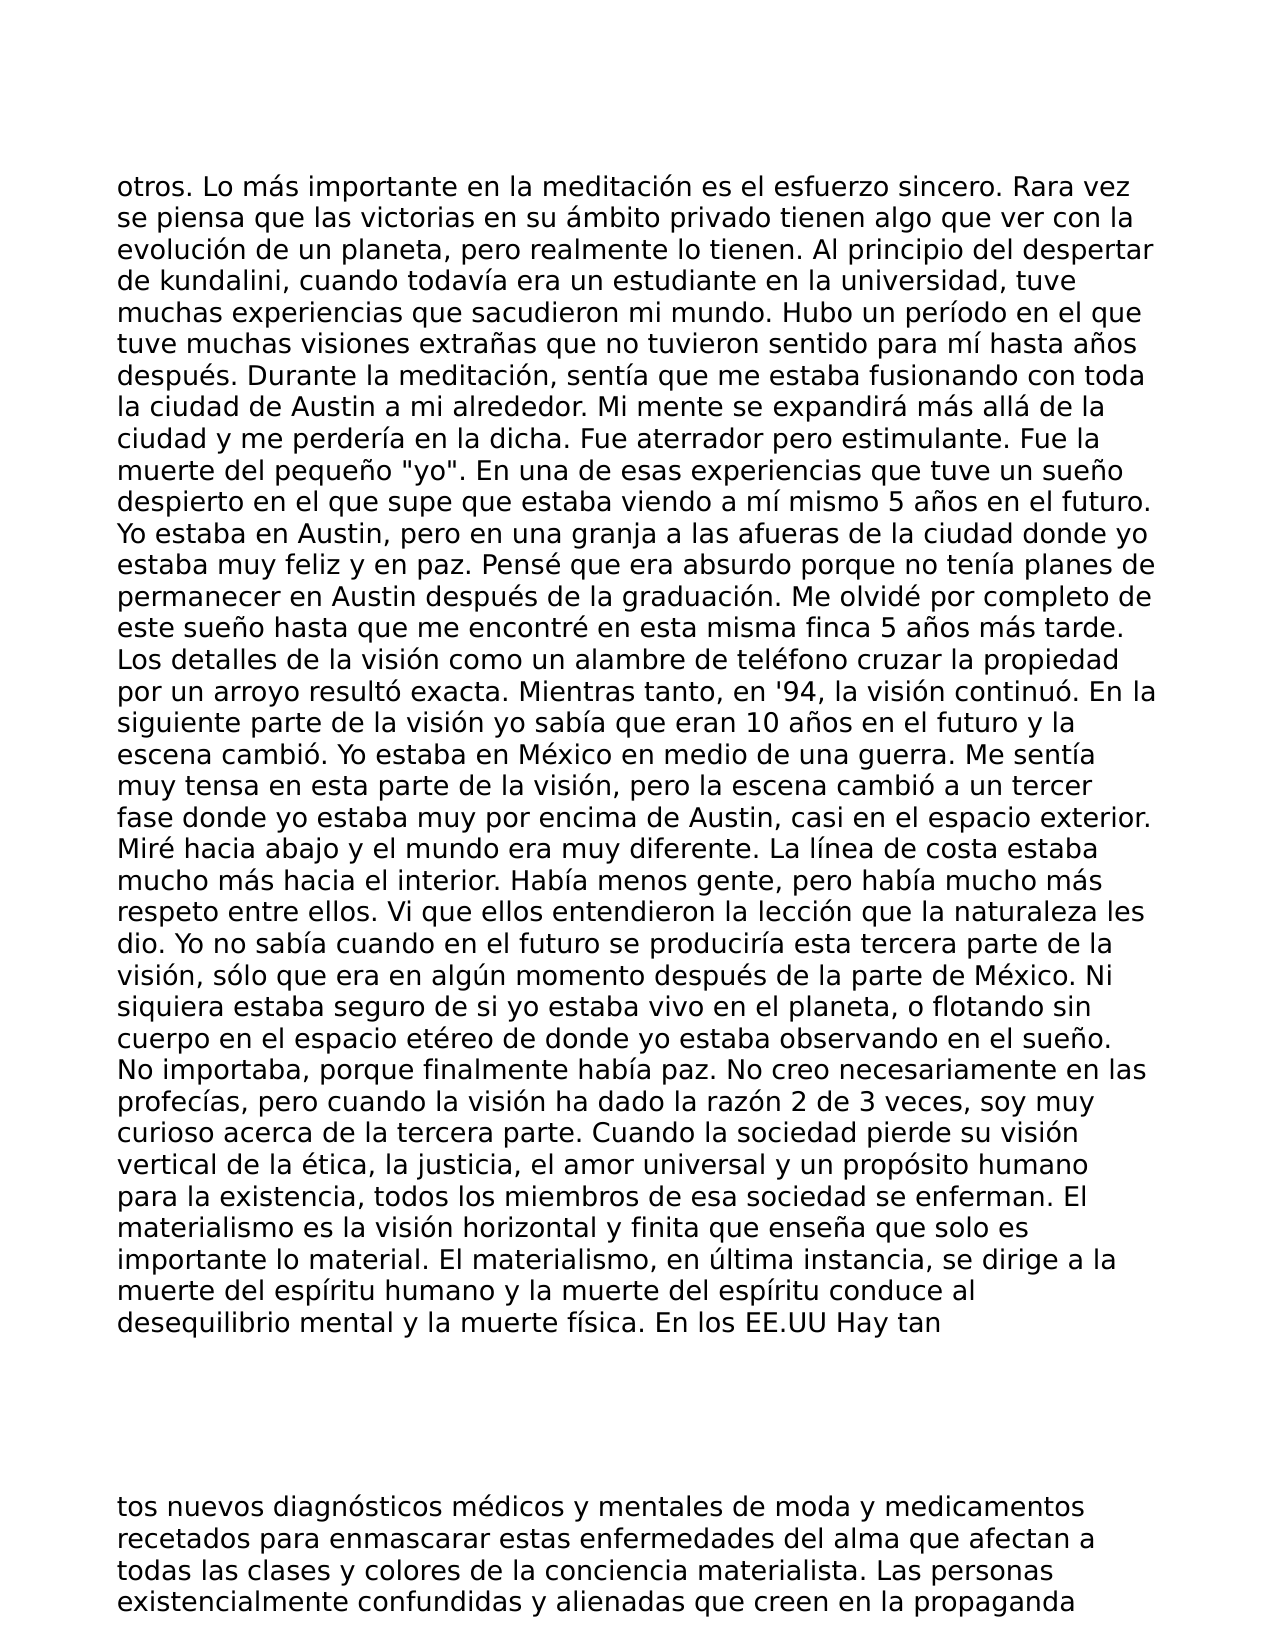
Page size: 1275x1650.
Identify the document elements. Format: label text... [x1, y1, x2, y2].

text otros. Lo más importante en la meditación es el esfuerzo sincero. Rara vez se piensa que las victorias en su ámbito privado tienen algo que ver con la evolución de un planeta, pero realmente lo tienen. Al principio del despertar de kundalini, cuando todavía era un estudiante en la universidad, tuve muchas experiencias que sacudieron mi mundo. Hubo un período en el que tuve muchas visiones extrañas que no tuvieron sentido para mí hasta años después. Durante la meditación, sentía que me estaba fusionando con toda la ciudad de Austin a mi alrededor. Mi mente se expandirá más allá de la ciudad y me perdería en la dicha. Fue aterrador pero estimulante. Fue la muerte del pequeño "yo". En una de esas experiencias que tuve un sueño despierto en el que supe que estaba viendo a mí mismo 5 años en el futuro. Yo estaba en Austin, pero en una granja a las afueras de la ciudad donde yo estaba muy feliz y en paz. Pensé que era absurdo porque no tenía planes de permanecer en Austin después de la graduación. Me olvidé por completo de este sueño hasta que me encontré en esta misma finca 5 años más tarde. Los detalles de la visión como un alambre de teléfono cruzar la propiedad por un arroyo resultó exacta. Mientras tanto, en '94, la visión continuó. En la siguiente parte de la visión yo sabía que eran 10 años en el futuro y la escena cambió. Yo estaba en México en medio de una guerra. Me sentía muy tensa en esta parte de la visión, pero la escena cambió a un tercer fase donde yo estaba muy por encima de Austin, casi en el espacio exterior. Miré hacia abajo y el mundo era muy diferente. La línea de costa estaba mucho más hacia el interior. Había menos gente, pero había mucho más respeto entre ellos. Vi que ellos entendieron la lección que la naturaleza les dio. Yo no sabía cuando en el futuro se produciría esta tercera parte de la visión, sólo que era en algún momento después de la parte de México. Ni siquiera estaba seguro de si yo estaba vivo en el planeta, o flotando sin cuerpo en el espacio etéreo de donde yo estaba observando en el sueño. No importaba, porque finalmente había paz. No creo necesariamente en las profecías, pero cuando la visión ha dado la razón 2 de 3 veces, soy muy curioso acerca de la tercera parte. Cuando la sociedad pierde su visión vertical de la ética, la justicia, el amor universal y un propósito humano para la existencia, todos los miembros de esa sociedad se enferman. El materialismo es la visión horizontal y finita que enseña que solo es importante lo material. El materialismo, en última instancia, se dirige a la muerte del espíritu humano y la muerte del espíritu conduce al desequilibrio mental y la muerte física. En los EE.UU Hay tan [117, 171, 1158, 1339]
text tos nuevos diagnósticos médicos y mentales de moda y medicamentos recetados para enmascarar estas enfermedades del alma que afectan a todas las clases y colores de la conciencia materialista. Las personas existencialmente confundidas y alienadas que creen en la propaganda [117, 1492, 1158, 1618]
